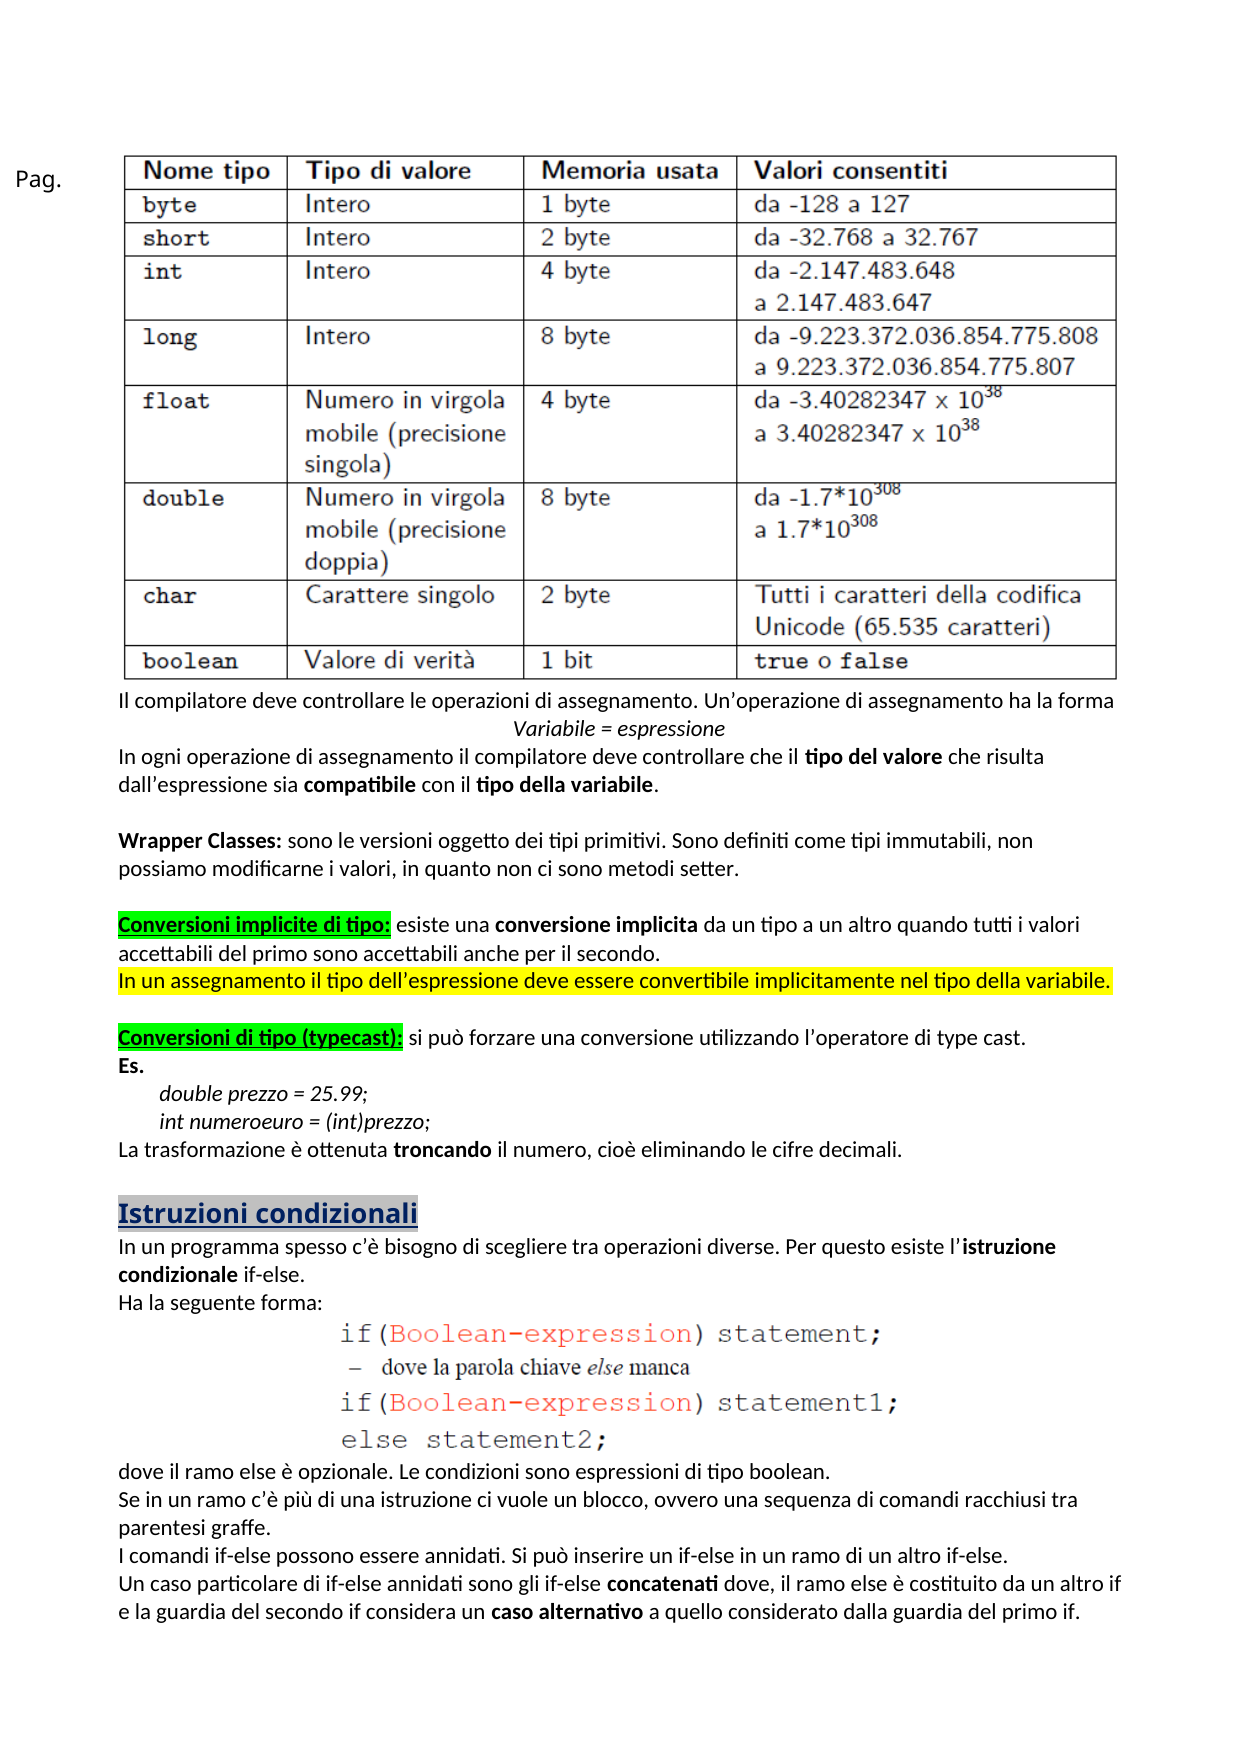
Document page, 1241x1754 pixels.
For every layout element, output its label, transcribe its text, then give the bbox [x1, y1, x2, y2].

text In un assegnamento il tipo dell’espressione deve essere convertibile implicitamente nel tipo della variabile. [118, 967, 1122, 995]
text Es. [118, 1051, 1122, 1079]
text int numeroeuro = (int)prezzo; [118, 1107, 1122, 1135]
text Conversioni di tipo (typecast): si può forzare una conversione utilizzando l’operatore di type cast. [118, 1023, 1122, 1051]
text Ha la seguente forma: [118, 1288, 1122, 1316]
text dove il ramo else è opzionale. Le condizioni sono espressioni di tipo boolean. [118, 1457, 1122, 1485]
text In ogni operazione di assegnamento il compilatore deve controllare che il tipo del valore che risulta dall’espressione sia compatibile con il tipo della variabile. [118, 742, 1122, 798]
text Se in un ramo c’è più di una istruzione ci vuole un blocco, ovvero una sequenza di comandi racchiusi tra parentesi graffe. [118, 1485, 1122, 1541]
text La trasformazione è ottenuta troncando il numero, cioè eliminando le cifre decimali. [118, 1135, 1122, 1163]
text Un caso particolare di if-else annidati sono gli if-else concatenati dove, il ramo else è costituito da un altro if e la guardia del secondo if considera un caso alternativo a quello considerato dalla guardia del primo if. [118, 1569, 1122, 1625]
text Conversioni implicite di tipo: esiste una conversione implicita da un tipo a un altro quando tutti i valori accettabili del primo sono accettabili anche per il secondo. [118, 911, 1122, 967]
subtitle Istruzioni condizionali [118, 1195, 1122, 1232]
text Wrapper Classes: sono le versioni oggetto dei tipi primitivi. Sono definiti come tipi immutabili, non possiamo modificarne i valori, in quanto non ci sono metodi setter. [118, 827, 1122, 883]
text I comandi if-else possono essere annidati. Si può inserire un if-else in un ramo di un altro if-else. [118, 1541, 1122, 1569]
text In un programma spesso c’è bisogno di scegliere tra operazioni diverse. Per questo esiste l’istruzione condizionale if-else. [118, 1232, 1122, 1288]
text Il compilatore deve controllare le operazioni di assegnamento. Un’operazione di assegnamento ha la forma [118, 687, 1122, 714]
text Variabile = espressione [118, 714, 1122, 742]
text double prezzo = 25.99; [118, 1079, 1122, 1107]
